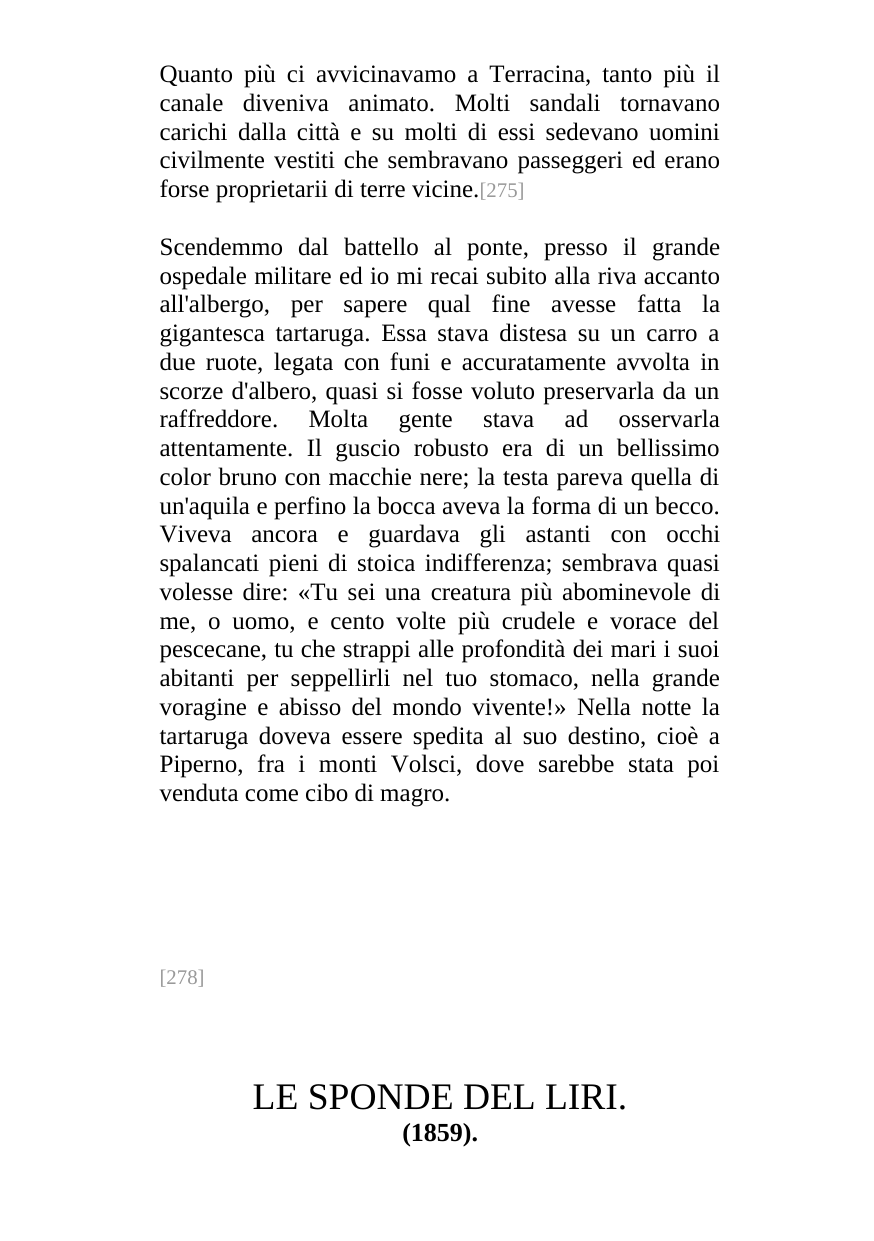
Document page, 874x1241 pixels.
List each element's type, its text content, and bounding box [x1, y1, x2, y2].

subtitle LE SPONDE DEL LIRI. (1859). [159, 1074, 720, 1147]
text Scendemmo dal battello al ponte, presso il grande ospedale militare ed io mi recai subito alla riva accanto all'albergo, per sapere qual fine avesse fatta la gigantesca tartaruga. Essa stava distesa su un carro a due ruote, legata con funi e accuratamente avvolta in scorze d'albero, quasi si fosse voluto preservarla da un raffreddore. Molta gente stava ad osservarla attentamente. Il guscio robusto era di un bellissimo color bruno con macchie nere; la testa pareva quella di un'aquila e perfino la bocca aveva la forma di un becco. Viveva ancora e guardava gli astanti con occhi spalancati pieni di stoica indifferenza; sembrava quasi volesse dire: «Tu sei una creatura più abominevole di me, o uomo, e cento volte più crudele e vorace del pescecane, tu che strappi alle profondità dei mari i suoi abitanti per seppellirli nel tuo stomaco, nella grande voragine e abisso del mondo vivente!» Nella notte la tartaruga doveva essere spedita al suo destino, cioè a Piperno, fra i monti Volsci, dove sarebbe stata poi venduta come cibo di magro. [159, 232, 720, 807]
text Quanto più ci avvicinavamo a Terracina, tanto più il canale diveniva animato. Molti sandali tornavano carichi dalla città e su molti di essi sedevano uomini civilmente vestiti che sembravano passeggeri ed erano forse proprietarii di terre vicine.[275] [159, 59, 720, 203]
text [278] [159, 965, 720, 989]
